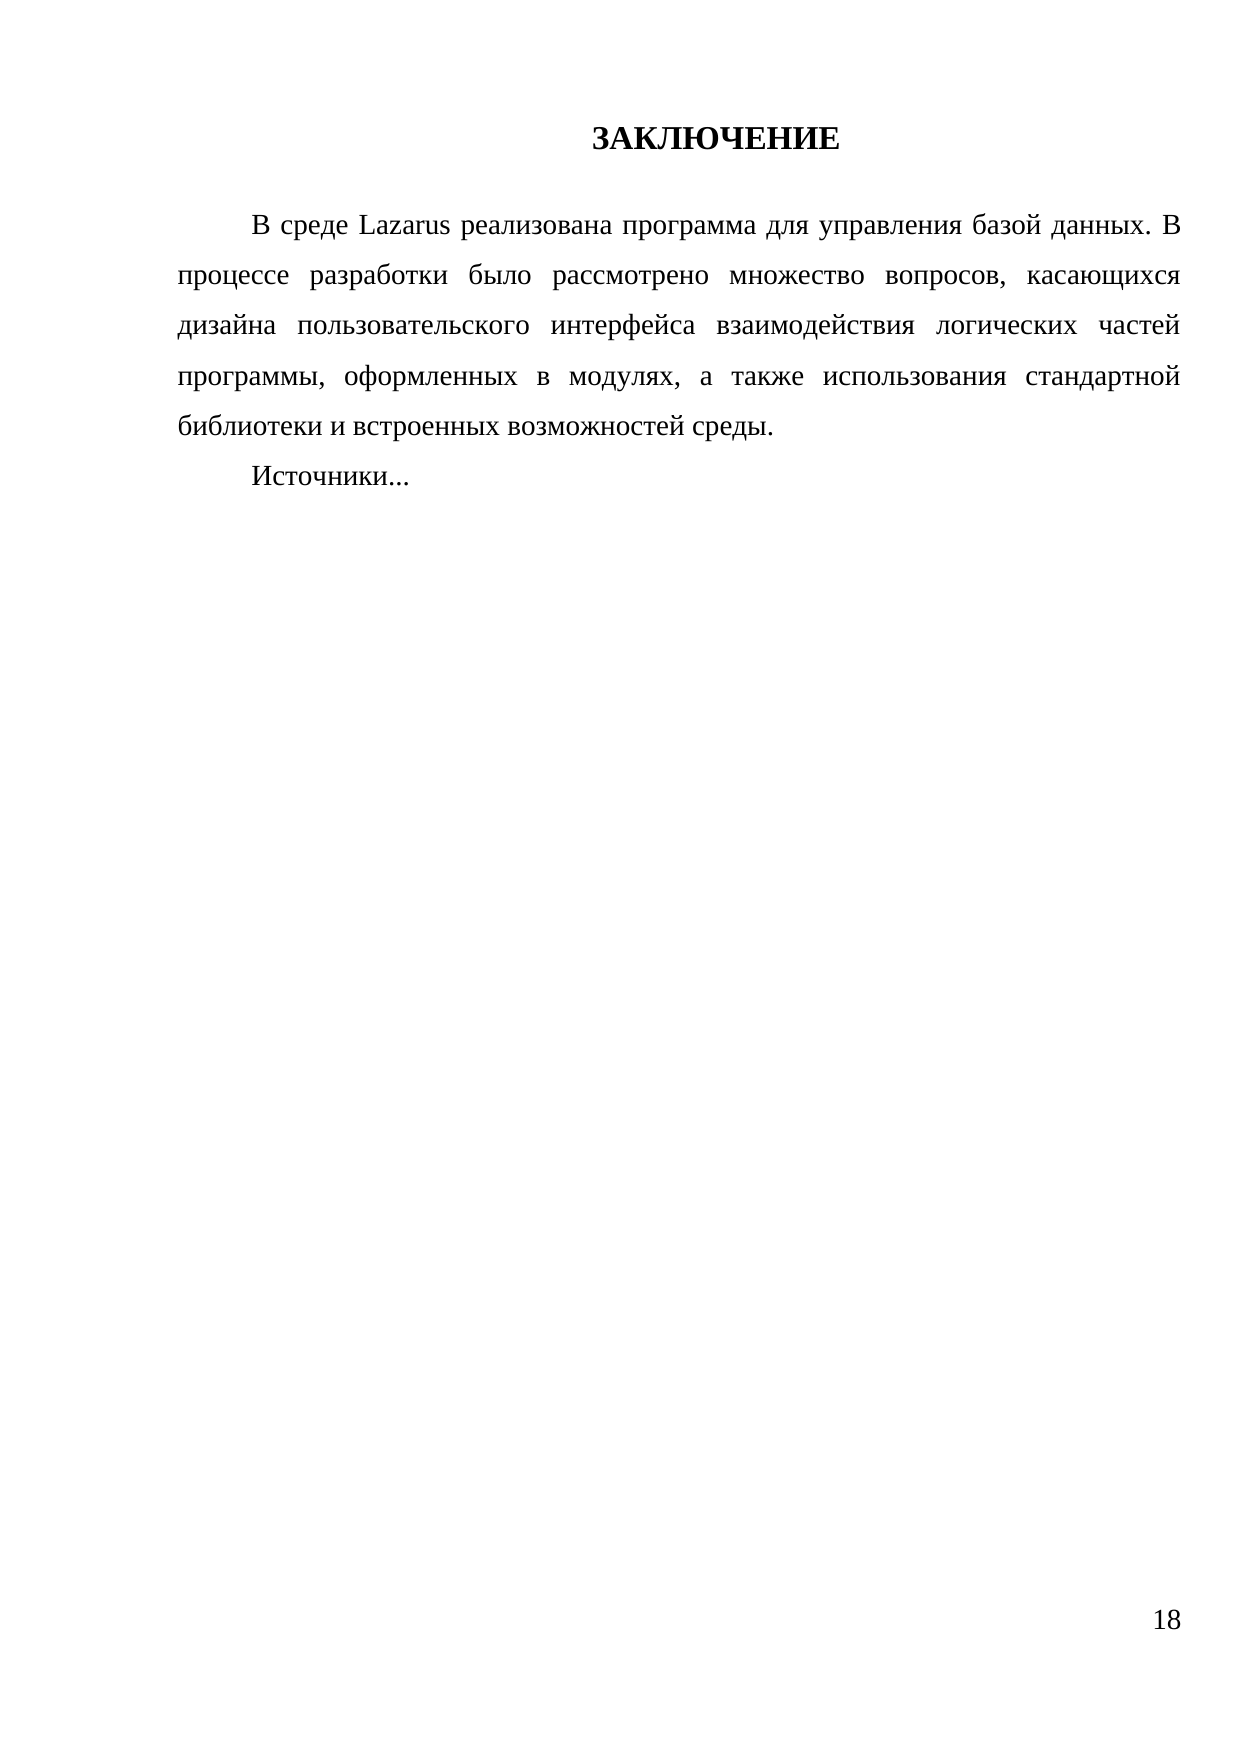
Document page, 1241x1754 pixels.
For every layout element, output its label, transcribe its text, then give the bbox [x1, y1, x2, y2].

text Источники... [177, 458, 1181, 492]
text ЗАКЛЮЧЕНИЕ [177, 118, 1181, 156]
text В среде Lazarus реализована программа для управления базой данных. В процессе разработки было рассмотрено множество вопросов, касающихся дизайна пользовательского интерфейса взаимодействия логических частей программы, оформленных в модулях, а также использования стандартной библиотеки и встроенных возможностей среды. [177, 207, 1181, 442]
